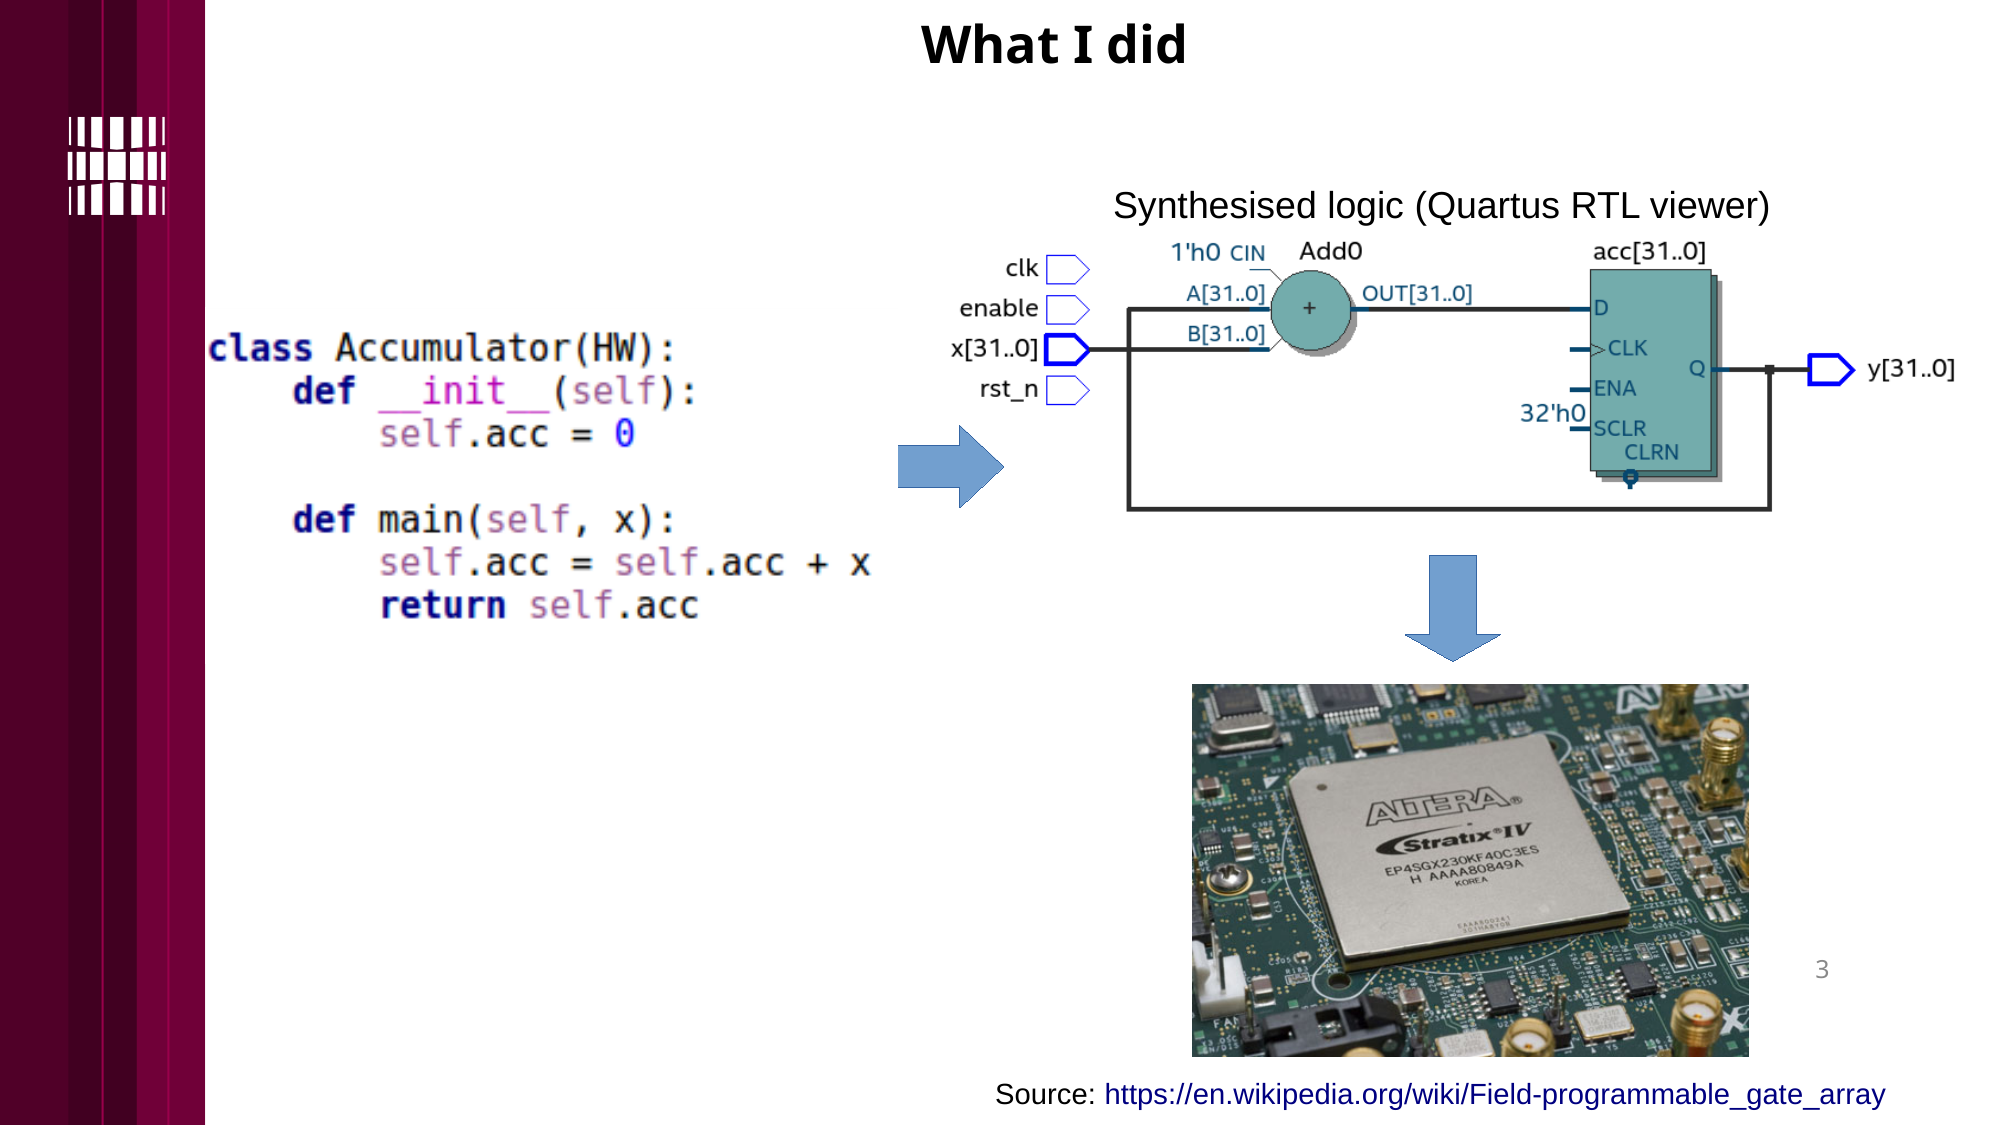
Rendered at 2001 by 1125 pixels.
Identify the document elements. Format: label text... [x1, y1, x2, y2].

text_box Source: https://en.wikipedia.org/wiki/Field-programmable_gate_array [980, 1070, 2000, 1125]
text_box [898, 425, 1004, 508]
list What I did [921, 11, 1424, 83]
picture [205, 307, 898, 664]
text_box [1405, 555, 1501, 662]
picture [947, 236, 1973, 520]
text_box Synthesised logic (Quartus RTL viewer) [1098, 177, 1786, 234]
picture [1192, 684, 1749, 1057]
